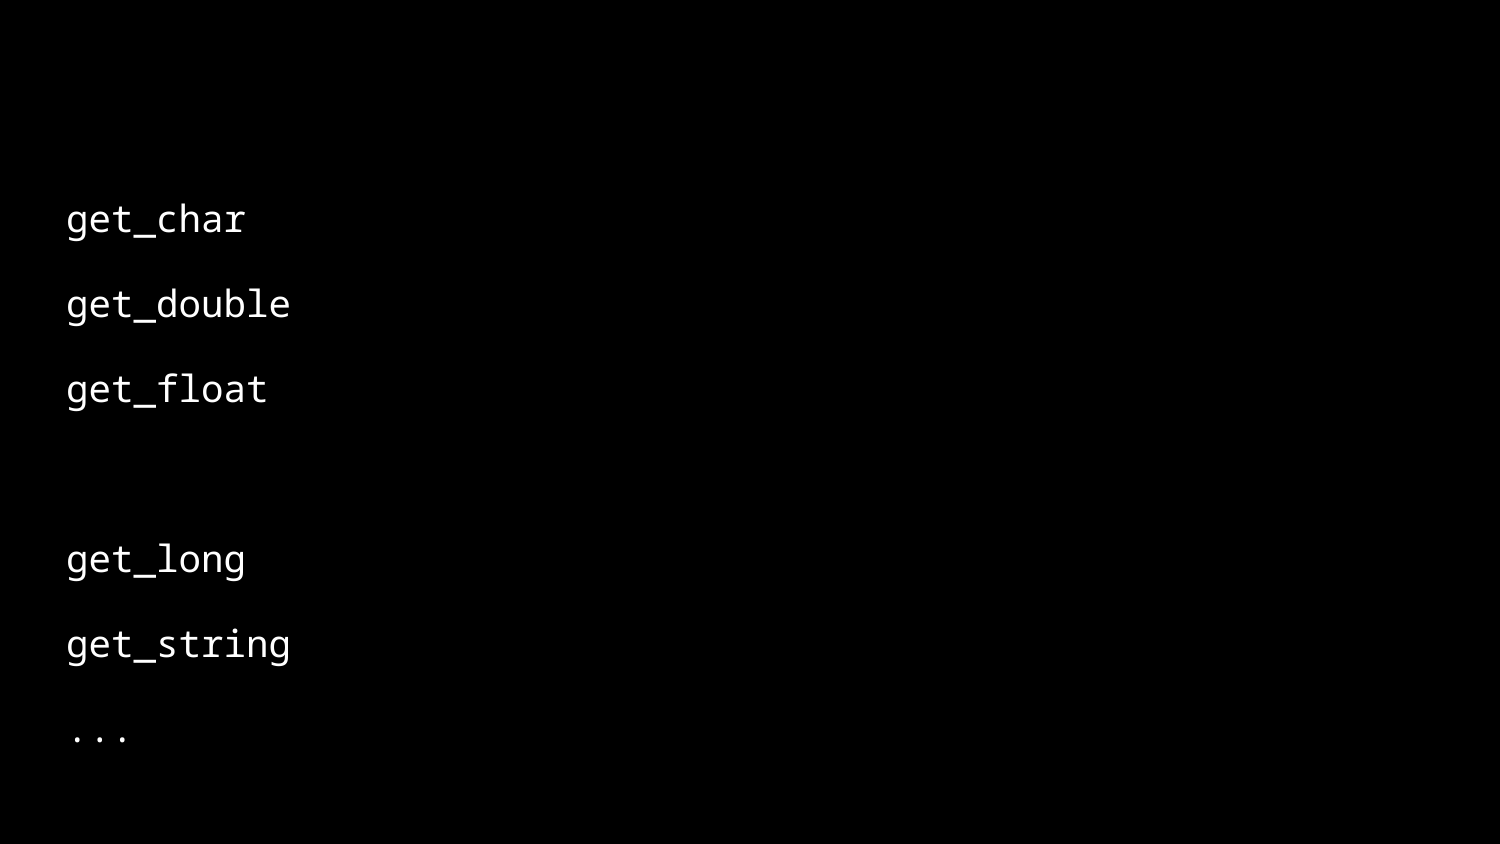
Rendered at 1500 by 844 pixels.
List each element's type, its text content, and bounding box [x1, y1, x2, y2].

list get_char get_double get_float get_int get_long get_string ... [51, 189, 1449, 750]
